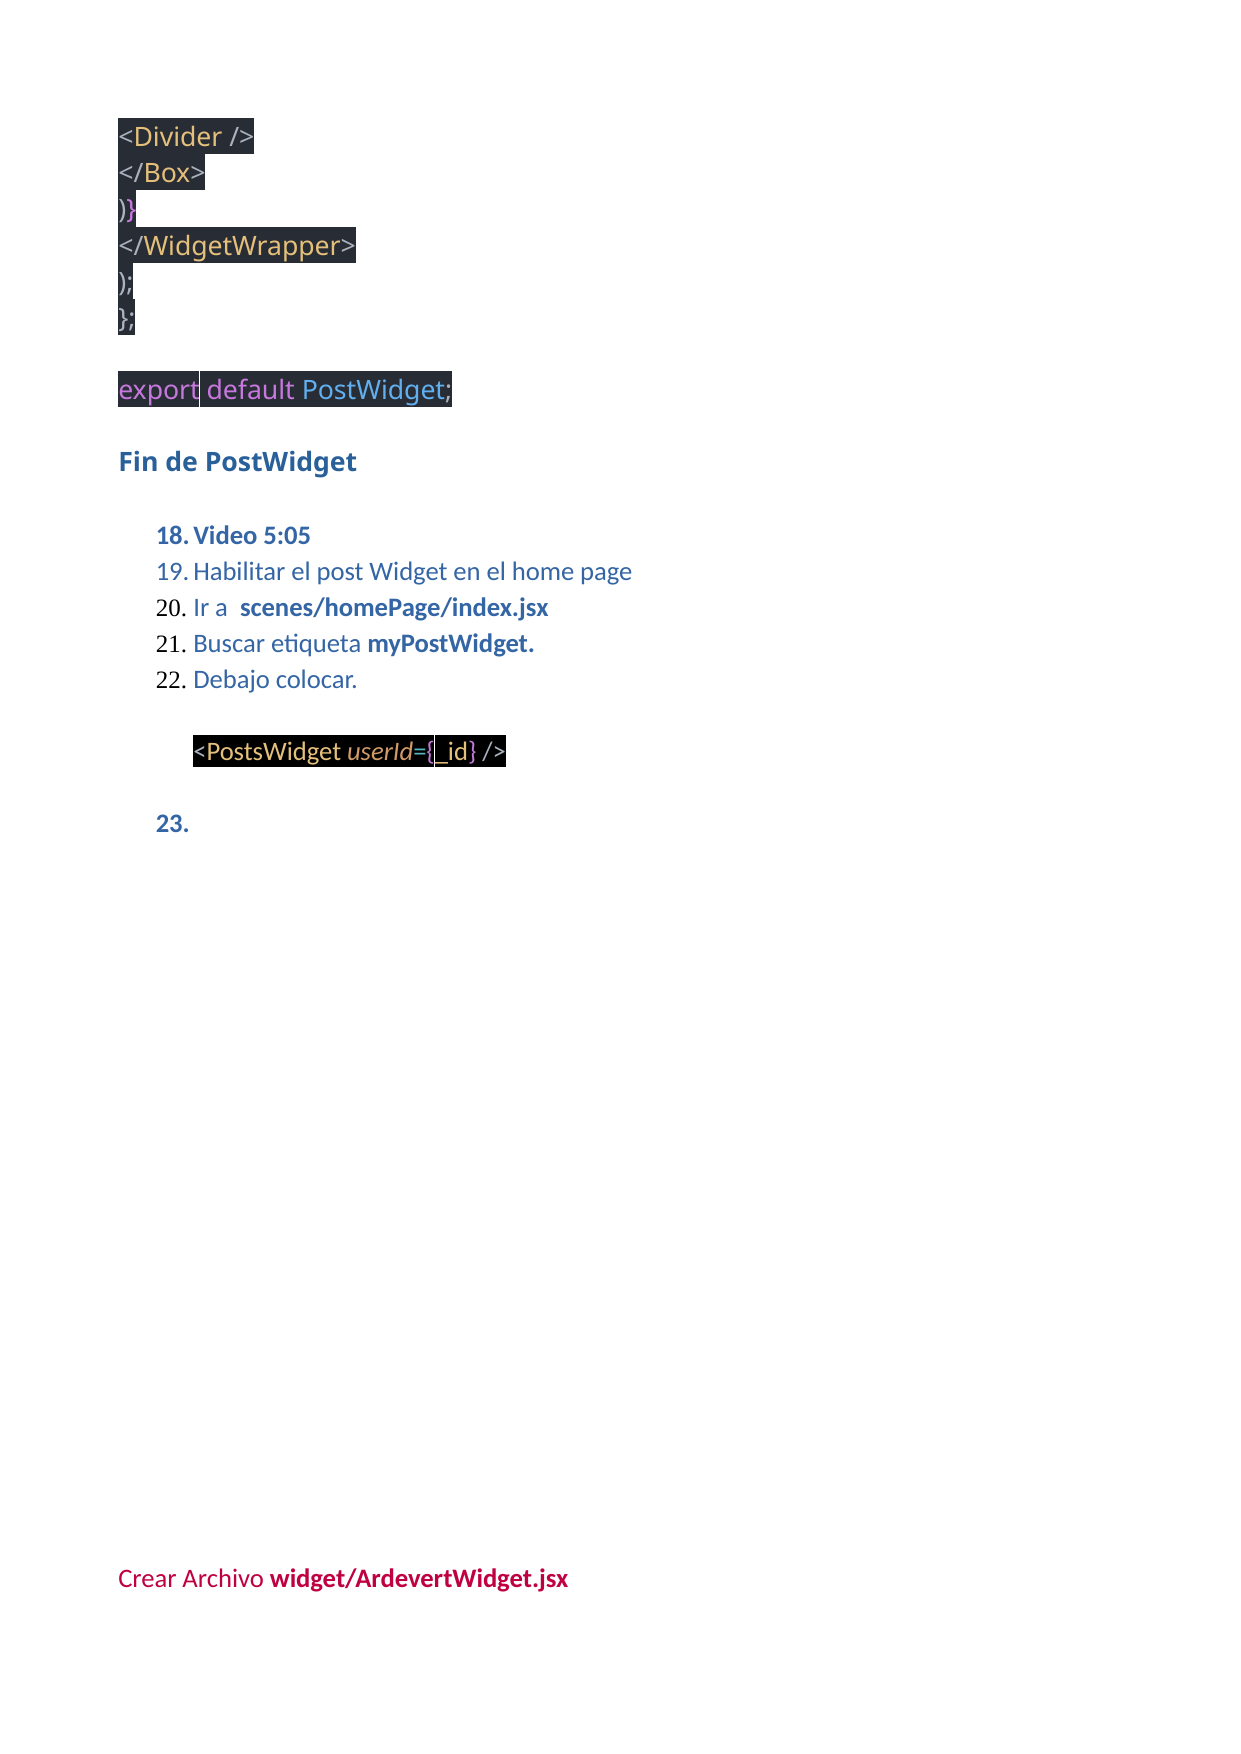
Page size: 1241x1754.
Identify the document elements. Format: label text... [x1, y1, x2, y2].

text export default PostWidget; Fin de PostWidget [118, 371, 1175, 516]
text }; [118, 299, 1175, 335]
list Video 5:05 [156, 516, 1175, 551]
text </WidgetWrapper> [118, 227, 1175, 263]
text <Divider /> [118, 118, 1175, 154]
list Buscar etiqueta myPostWidget. [156, 623, 1175, 659]
text </Box> [118, 154, 1175, 190]
list Ir a scenes/homePage/index.jsx [156, 587, 1175, 623]
text )} [118, 190, 1175, 227]
list Habilitar el post Widget en el home page [156, 551, 1175, 587]
text Crear Archivo widget/ArdevertWidget.jsx [118, 1558, 1175, 1629]
list Debajo colocar. <PostsWidget userId={_id} /> [156, 659, 1175, 803]
text ); [118, 263, 1175, 299]
